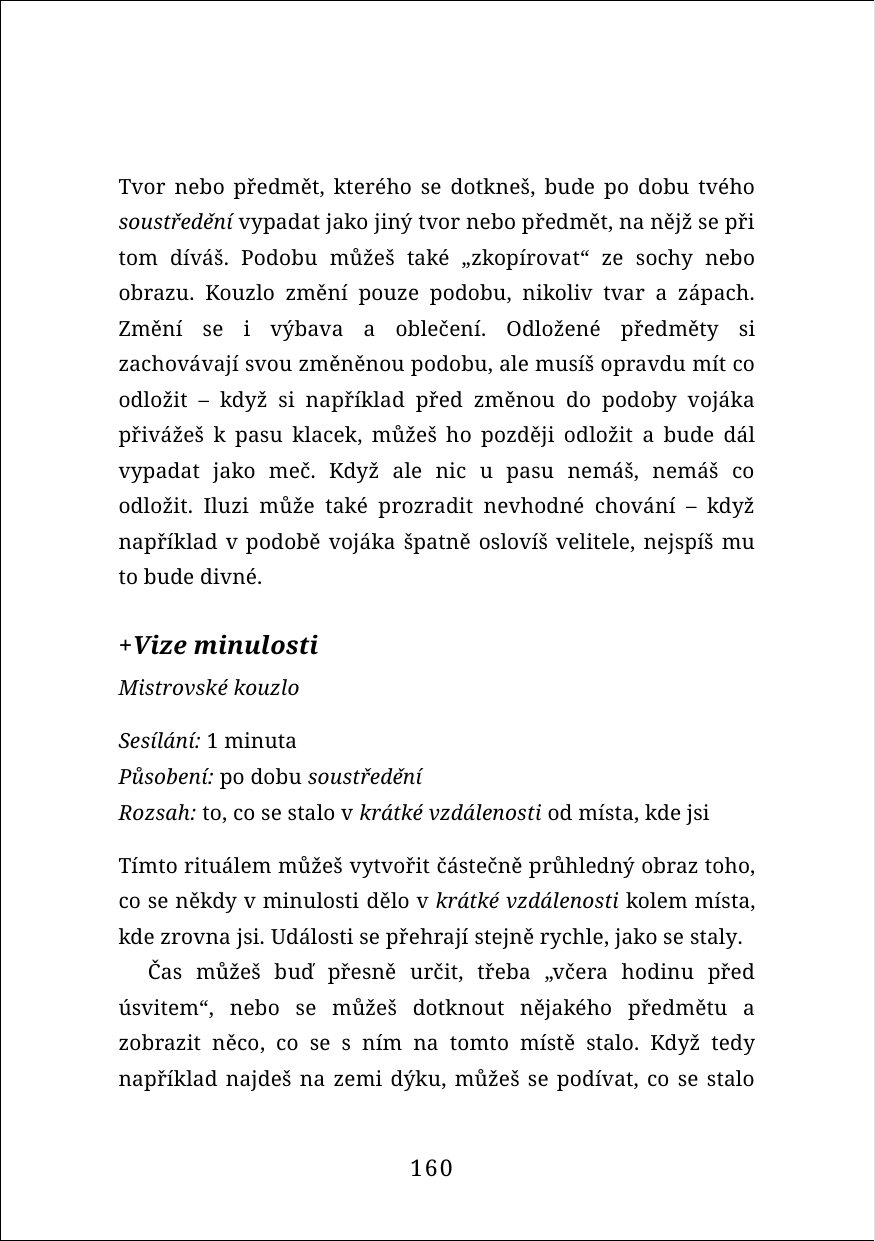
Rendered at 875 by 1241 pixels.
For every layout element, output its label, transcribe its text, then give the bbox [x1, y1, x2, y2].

text Tímto rituálem můžeš vytvořit částečně průhledný obraz toho, co se někdy v minulosti dělo v krátké vzdálenosti kolem místa, kde zrovna jsi. Události se přehrají stejně rychle, jako se staly. Čas můžeš buď přesně určit, třeba „včera hodinu před úsvitem“, nebo se můžeš dotknout nějakého předmětu a zobrazit něco, co se s ním na tomto místě stalo. Když tedy například najdeš na zemi dýku, můžeš se podívat, co se stalo [118, 851, 756, 1092]
subtitle +Vize minulosti [118, 627, 756, 662]
text Tvor nebo předmět, kterého se dotkneš, bude po dobu tvého soustředění vypadat jako jiný tvor nebo předmět, na nějž se při tom díváš. Podobu můžeš také „zkopírovat“ ze sochy nebo obrazu. Kouzlo změní pouze podobu, nikoliv tvar a zápach. Změní se i výbava a oblečení. Odložené předměty si zachovávají svou změněnou podobu, ale musíš opravdu mít co odložit – když si například před změnou do podoby vojáka přivážeš k pasu klacek, můžeš ho později odložit a bude dál vypadat jako meč. Když ale nic u pasu nemáš, nemáš co odložit. Iluzi může také prozradit nevhodné chování – když například v podobě vojáka špatně oslovíš velitele, nejspíš mu to bude divné. [118, 172, 756, 591]
text Mistrovské kouzlo [118, 673, 756, 702]
text Sesílání: 1 minuta Působení: po dobu soustředění Rozsah: to, co se stalo v krátké vzdálenosti od místa, kde jsi [118, 727, 756, 826]
